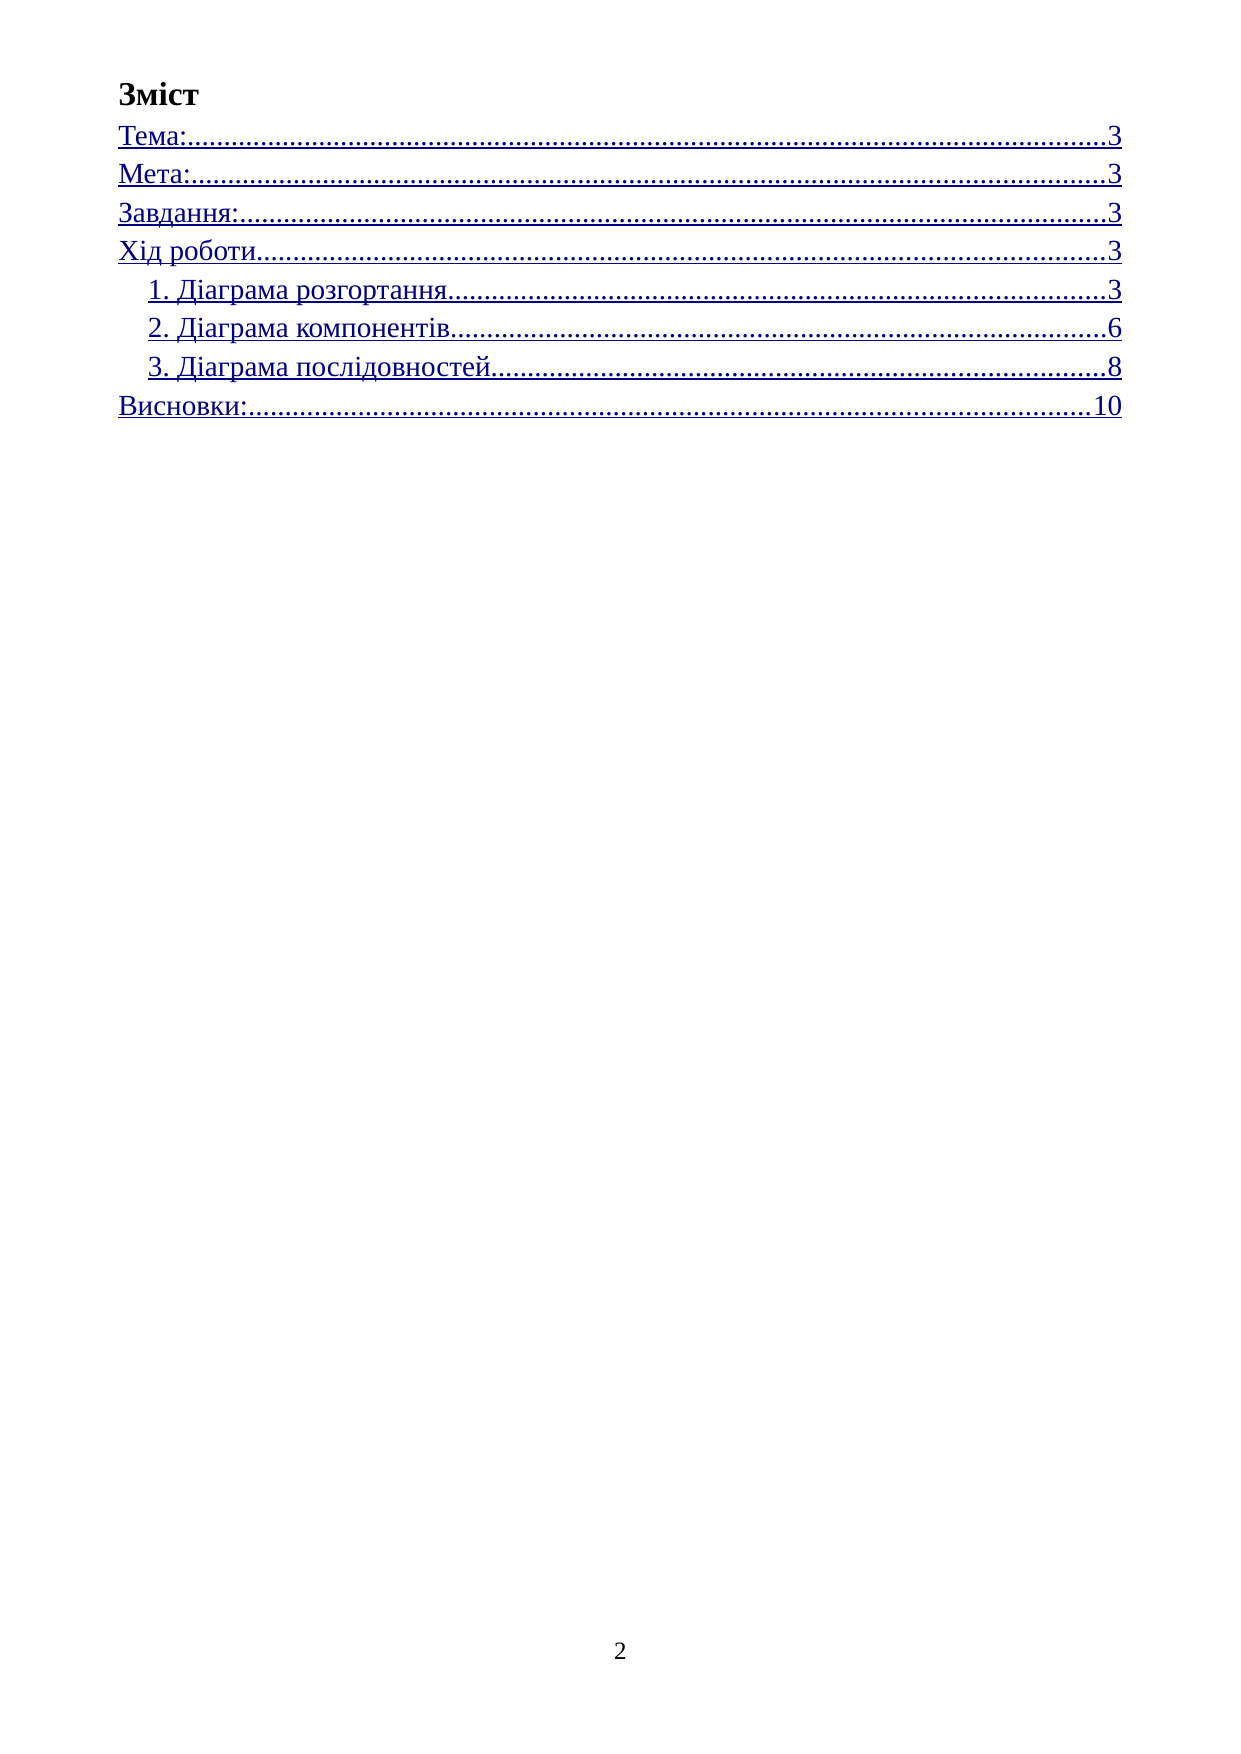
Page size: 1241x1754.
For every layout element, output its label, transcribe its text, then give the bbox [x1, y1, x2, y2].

text Хід роботи 3 [118, 233, 1122, 263]
text 3. Діаграма послідовностей 8 [148, 349, 1122, 378]
text Завдання: 3 [118, 195, 1122, 224]
text Тема: 3 [118, 118, 1122, 147]
subtitle Зміст [118, 74, 1122, 112]
text Мета: 3 [118, 156, 1122, 185]
text 2. Діаграма компонентів 6 [148, 311, 1122, 340]
text Висновки: 10 [118, 388, 1122, 417]
text 1. Діаграма розгортання 3 [148, 272, 1122, 301]
